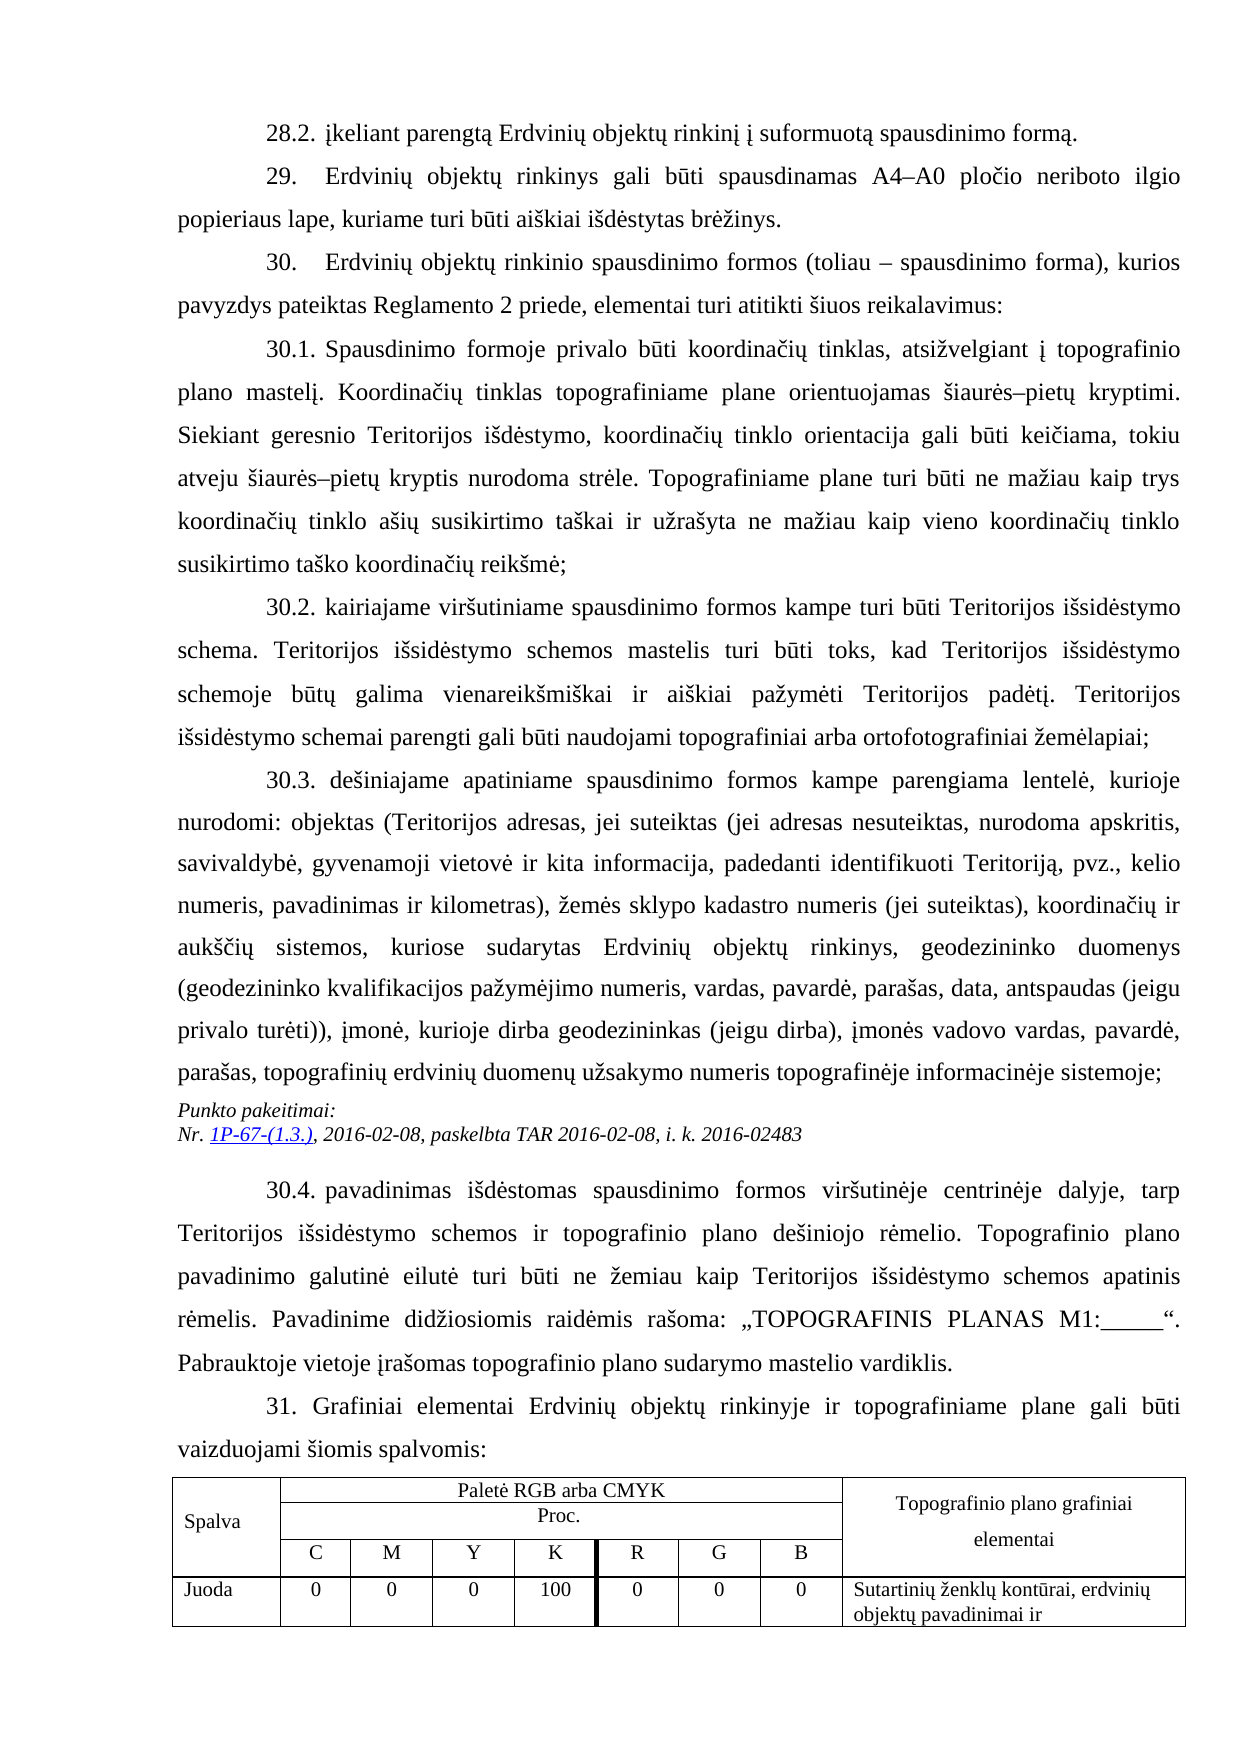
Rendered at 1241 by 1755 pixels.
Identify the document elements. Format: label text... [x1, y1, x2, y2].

text Punkto pakeitimai: [177, 1098, 1181, 1122]
text 30. Erdvinių objektų rinkinio spausdinimo formos (toliau – spausdinimo forma), kurios pavyzdys pateiktas Reglamento 2 priede, elementai turi atitikti šiuos reikalavimus: [177, 247, 1181, 319]
text 30.3. dešiniajame apatiniame spausdinimo formos kampe parengiama lentelė, kurioje nurodomi: objektas (Teritorijos adresas, jei suteiktas (jei adresas nesuteiktas, nurodoma apskritis, savivaldybė, gyvenamoji vietovė ir kita informacija, padedanti identifikuoti Teritoriją, pvz., kelio numeris, pavadinimas ir kilometras), žemės sklypo kadastro numeris (jei suteiktas), koordinačių ir aukščių sistemos, kuriose sudarytas Erdvinių objektų rinkinys, geodezininko duomenys (geodezininko kvalifikacijos pažymėjimo numeris, vardas, pavardė, parašas, data, antspaudas (jeigu privalo turėti)), įmonė, kurioje dirba geodezininkas (jeigu dirba), įmonės vadovo vardas, pavardė, parašas, topografinių erdvinių duomenų užsakymo numeris topografinėje informacinėje sistemoje; [177, 765, 1181, 1085]
table_cell K [515, 1540, 594, 1576]
table_cell G [679, 1540, 760, 1576]
text 30.4. pavadinimas išdėstomas spausdinimo formos viršutinėje centrinėje dalyje, tarp Teritorijos išsidėstymo schemos ir topografinio plano dešiniojo rėmelio. Topografinio plano pavadinimo galutinė eilutė turi būti ne žemiau kaip Teritorijos išsidėstymo schemos apatinis rėmelis. Pavadinime didžiosiomis raidėmis rašoma: „TOPOGRAFINIS PLANAS M1:_____“. Pabrauktoje vietoje įrašomas topografinio plano sudarymo mastelio vardiklis. [177, 1175, 1181, 1376]
text 30.2. kairiajame viršutiniame spausdinimo formos kampe turi būti Teritorijos išsidėstymo schema. Teritorijos išsidėstymo schemos mastelis turi būti toks, kad Teritorijos išsidėstymo schemoje būtų galima vienareikšmiškai ir aiškiai pažymėti Teritorijos padėtį. Teritorijos išsidėstymo schemai parengti gali būti naudojami topografiniai arba ortofotografiniai žemėlapiai; [177, 592, 1181, 751]
table_cell 0 [761, 1578, 842, 1626]
table_cell B [761, 1540, 842, 1576]
table_cell Proc. [281, 1503, 842, 1539]
table_header Paletė RGB arba CMYK [281, 1478, 842, 1502]
table_cell C [281, 1540, 350, 1576]
table_cell 100 [515, 1578, 594, 1626]
text Nr. 1P-67-(1.3.), 2016-02-08, paskelbta TAR 2016-02-08, i. k. 2016-02483 [177, 1122, 1181, 1146]
table_cell 0 [433, 1578, 514, 1626]
table_header Spalva [173, 1478, 280, 1576]
table_cell M [351, 1540, 432, 1576]
text 28.2. įkeliant parengtą Erdvinių objektų rinkinį į suformuotą spausdinimo formą. [177, 118, 1181, 147]
table_cell Sutartinių ženklų kontūrai, erdvinių objektų pavadinimai ir [843, 1578, 1185, 1626]
table_cell Y [433, 1540, 514, 1576]
text 30.1. Spausdinimo formoje privalo būti koordinačių tinklas, atsižvelgiant į topografinio plano mastelį. Koordinačių tinklas topografiniame plane orientuojamas šiaurės–pietų kryptimi. Siekiant geresnio Teritorijos išdėstymo, koordinačių tinklo orientacija gali būti keičiama, tokiu atveju šiaurės–pietų kryptis nurodoma strėle. Topografiniame plane turi būti ne mažiau kaip trys koordinačių tinklo ašių susikirtimo taškai ir užrašyta ne mažiau kaip vieno koordinačių tinklo susikirtimo taško koordinačių reikšmė; [177, 334, 1181, 578]
table_cell 0 [281, 1578, 350, 1626]
text 29. Erdvinių objektų rinkinys gali būti spausdinamas A4–A0 pločio neriboto ilgio popieriaus lape, kuriame turi būti aiškiai išdėstytas brėžinys. [177, 161, 1181, 233]
table_cell Juoda [173, 1578, 280, 1626]
table_header Topografinio plano grafiniai elementai [843, 1478, 1185, 1576]
table_cell 0 [679, 1578, 760, 1626]
table_cell R [599, 1540, 678, 1576]
table_cell 0 [599, 1578, 678, 1626]
text 31. Grafiniai elementai Erdvinių objektų rinkinyje ir topografiniame plane gali būti vaizduojami šiomis spalvomis: [177, 1391, 1181, 1463]
table_cell 0 [351, 1578, 432, 1626]
